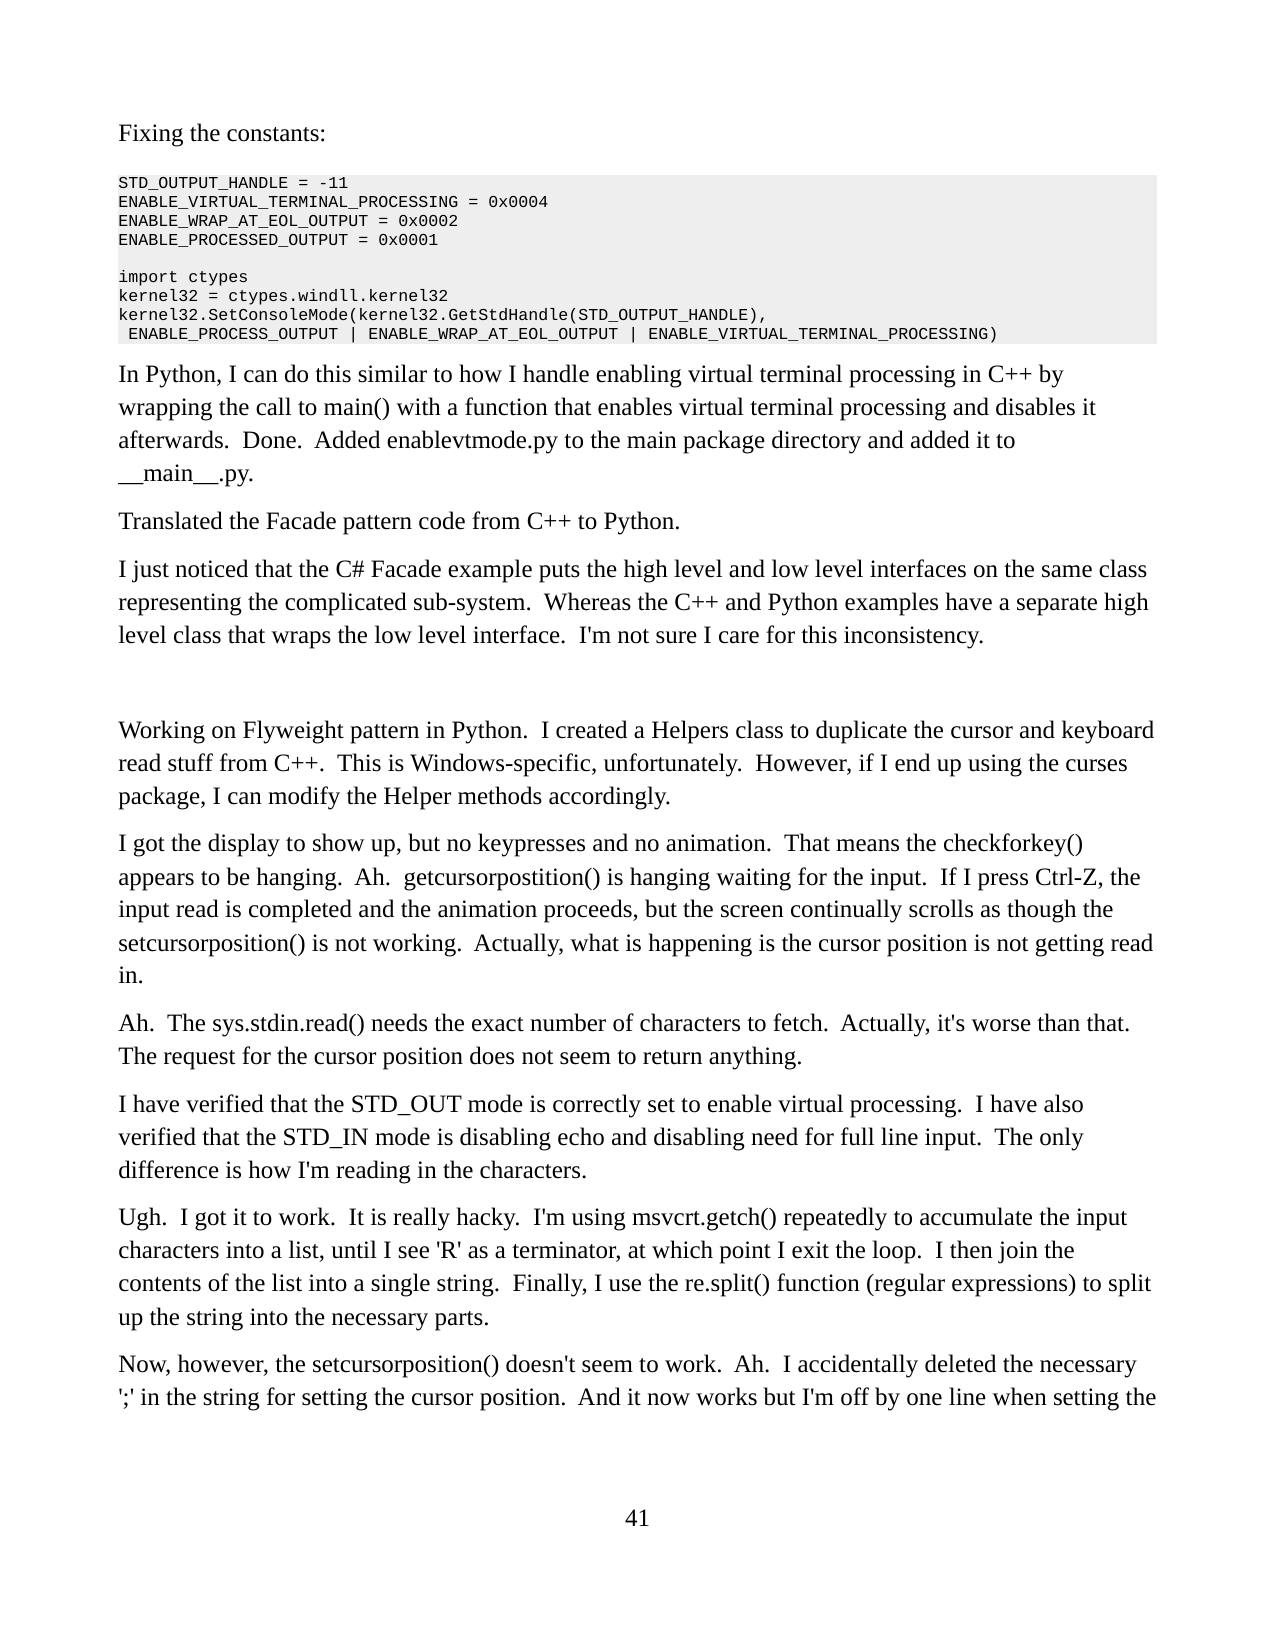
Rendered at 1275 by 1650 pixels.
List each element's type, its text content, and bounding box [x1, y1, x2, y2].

text I got the display to show up, but no keypresses and no animation. That means the checkforkey() appears to be hanging. Ah. getcursorpostition() is hanging waiting for the input. If I press Ctrl-Z, the input read is completed and the animation proceeds, but the screen continually scrolls as though the setcursorposition() is not working. Actually, what is happening is the cursor position is not getting read in. [118, 828, 1157, 989]
text I have verified that the STD_OUT mode is correctly set to enable virtual processing. I have also verified that the STD_IN mode is disabling echo and disabling need for full line input. The only difference is how I'm reading in the characters. [118, 1089, 1157, 1184]
text ENABLE_PROCESSED_OUTPUT = 0x0001 [118, 231, 1157, 250]
text I just noticed that the C# Facade example puts the high level and low level interfaces on the same class representing the complicated sub-system. Whereas the C++ and Python examples have a separate high level class that wraps the low level interface. I'm not sure I care for this inconsistency. [118, 554, 1157, 648]
text Now, however, the setcursorposition() doesn't seem to work. Ah. I accidentally deleted the necessary ';' in the string for setting the cursor position. And it now works but I'm off by one line when setting the [118, 1349, 1157, 1411]
text Translated the Facade pattern code from C++ to Python. [118, 506, 1157, 535]
text ENABLE_WRAP_AT_EOL_OUTPUT = 0x0002 [118, 212, 1157, 231]
text Fixing the constants: [118, 118, 1157, 147]
text ENABLE_PROCESS_OUTPUT | ENABLE_WRAP_AT_EOL_OUTPUT | ENABLE_VIRTUAL_TERMINAL_PROCESSING) [118, 326, 1157, 344]
text import ctypes [118, 269, 1157, 288]
text STD_OUTPUT_HANDLE = -11 [118, 175, 1157, 193]
text In Python, I can do this similar to how I handle enabling virtual terminal processing in C++ by wrapping the call to main() with a function that enables virtual terminal processing and disables it afterwards. Done. Added enablevtmode.py to the main package directory and added it to __main__.py. [118, 359, 1157, 487]
text Working on Flyweight pattern in Python. I created a Helpers class to duplicate the cursor and keyboard read stuff from C++. This is Windows-specific, unfortunately. However, if I end up using the curses package, I can modify the Helper methods accordingly. [118, 715, 1157, 810]
text kernel32.SetConsoleMode(kernel32.GetStdHandle(STD_OUTPUT_HANDLE), [118, 307, 1157, 326]
text Ugh. I got it to work. It is really hacky. I'm using msvcrt.getch() repeatedly to accumulate the input characters into a list, until I see 'R' as a terminator, at which point I exit the loop. I then join the contents of the list into a single string. Finally, I use the re.split() function (regular expressions) to split up the string into the necessary parts. [118, 1202, 1157, 1330]
text kernel32 = ctypes.windll.kernel32 [118, 288, 1157, 307]
text Ah. The sys.stdin.read() needs the exact number of characters to fetch. Actually, it's worse than that. The request for the cursor position does not seem to return anything. [118, 1008, 1157, 1070]
text ENABLE_VIRTUAL_TERMINAL_PROCESSING = 0x0004 [118, 193, 1157, 212]
